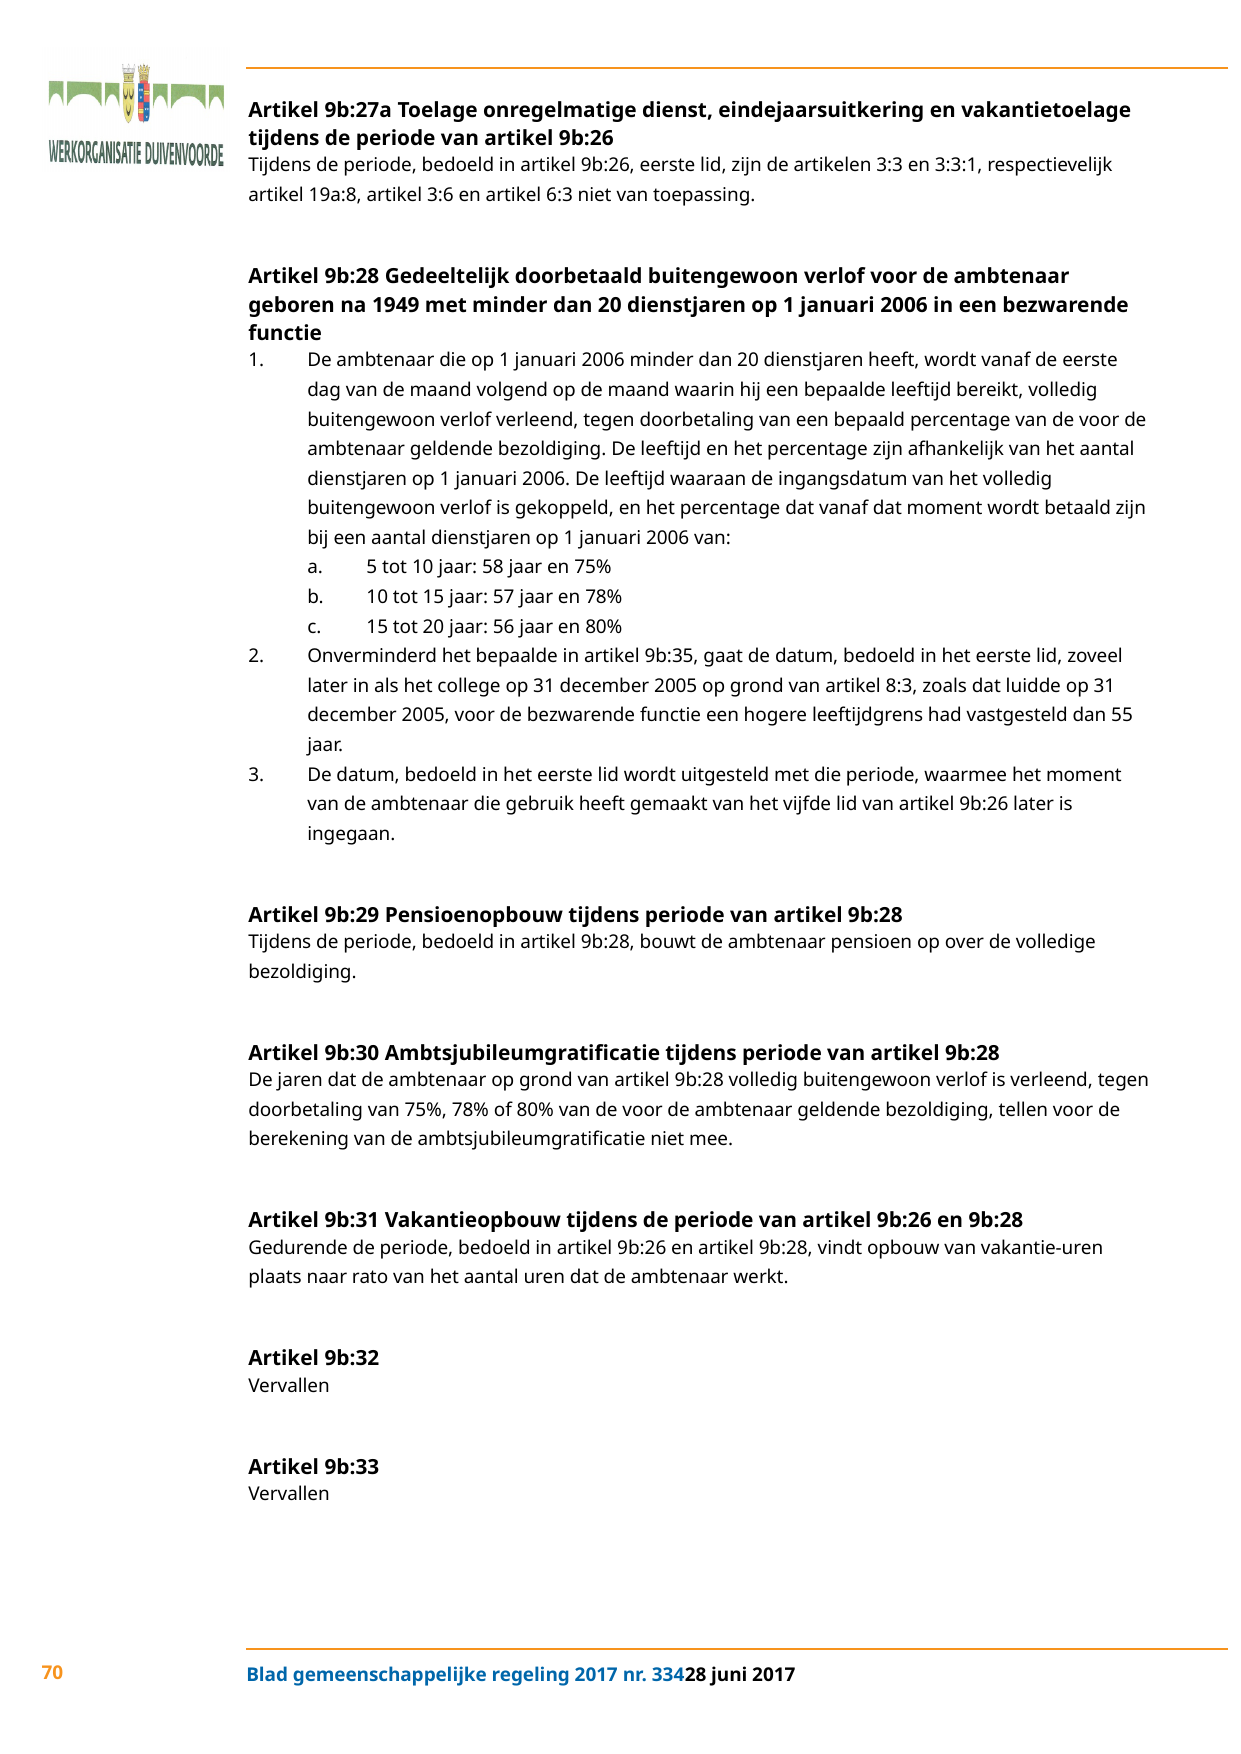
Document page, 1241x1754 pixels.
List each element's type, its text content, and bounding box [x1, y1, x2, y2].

list Onverminderd het bepaalde in artikel 9b:35, gaat de datum, bedoeld in het eerste lid, zoveel later in als het college op 31 december 2005 op grond van artikel 8:3, zoals dat luidde op 31 december 2005, voor de bezwarende functie een hogere leeftijdgrens had vastgesteld dan 55 jaar. [248, 642, 1152, 757]
text Artikel 9b:27a Toelage onregelmatige dienst, eindejaarsuitkering en vakantietoelage tijdens de periode van artikel 9b:26 [248, 95, 1152, 152]
text Gedurende de periode, bedoeld in artikel 9b:26 en artikel 9b:28, vindt opbouw van vakantie-uren plaats naar rato van het aantal uren dat de ambtenaar werkt. [248, 1234, 1152, 1289]
list 5 tot 10 jaar: 58 jaar en 75% [307, 554, 1152, 579]
text Artikel 9b:30 Ambtsjubileumgratificatie tijdens periode van artikel 9b:28 [248, 1038, 1152, 1066]
text Vervallen [248, 1480, 1152, 1506]
text Artikel 9b:28 Gedeeltelijk doorbetaald buitengewoon verlof voor de ambtenaar geboren na 1949 met minder dan 20 dienstjaren op 1 januari 2006 in een bezwarende functie [248, 261, 1152, 347]
text Artikel 9b:29 Pensioenopbouw tijdens periode van artikel 9b:28 [248, 900, 1152, 928]
text Vervallen [248, 1372, 1152, 1398]
list 10 tot 15 jaar: 57 jaar en 78% [307, 583, 1152, 609]
text De jaren dat de ambtenaar op grond van artikel 9b:28 volledig buitengewoon verlof is verleend, tegen doorbetaling van 75%, 78% of 80% van de voor de ambtenaar geldende bezoldiging, tellen voor de berekening van de ambtsjubileumgratificatie niet mee. [248, 1066, 1152, 1151]
list De datum, bedoeld in het eerste lid wordt uitgesteld met die periode, waarmee het moment van de ambtenaar die gebruik heeft gemaakt van het vijfde lid van artikel 9b:26 later is ingegaan. [248, 761, 1152, 846]
list De ambtenaar die op 1 januari 2006 minder dan 20 dienstjaren heeft, wordt vanaf de eerste dag van de maand volgend op de maand waarin hij een bepaalde leeftijd bereikt, volledig buitengewoon verlof verleend, tegen doorbetaling van een bepaald percentage van de voor de ambtenaar geldende bezoldiging. De leeftijd en het percentage zijn afhankelijk van het aantal dienstjaren op 1 januari 2006. De leeftijd waaraan de ingangsdatum van het volledig buitengewoon verlof is gekoppeld, en het percentage dat vanaf dat moment wordt betaald zijn bij een aantal dienstjaren op 1 januari 2006 van: [248, 347, 1152, 550]
text Artikel 9b:31 Vakantieopbouw tijdens de periode van artikel 9b:26 en 9b:28 [248, 1206, 1152, 1234]
list 15 tot 20 jaar: 56 jaar en 80% [307, 613, 1152, 638]
text Artikel 9b:32 [248, 1343, 1152, 1372]
text Tijdens de periode, bedoeld in artikel 9b:26, eerste lid, zijn de artikelen 3:3 en 3:3:1, respectievelijk artikel 19a:8, artikel 3:6 en artikel 6:3 niet van toepassing. [248, 152, 1152, 207]
picture [41, 47, 231, 172]
text Artikel 9b:33 [248, 1452, 1152, 1480]
text Tijdens de periode, bedoeld in artikel 9b:28, bouwt de ambtenaar pensioen op over de volledige bezoldiging. [248, 928, 1152, 984]
